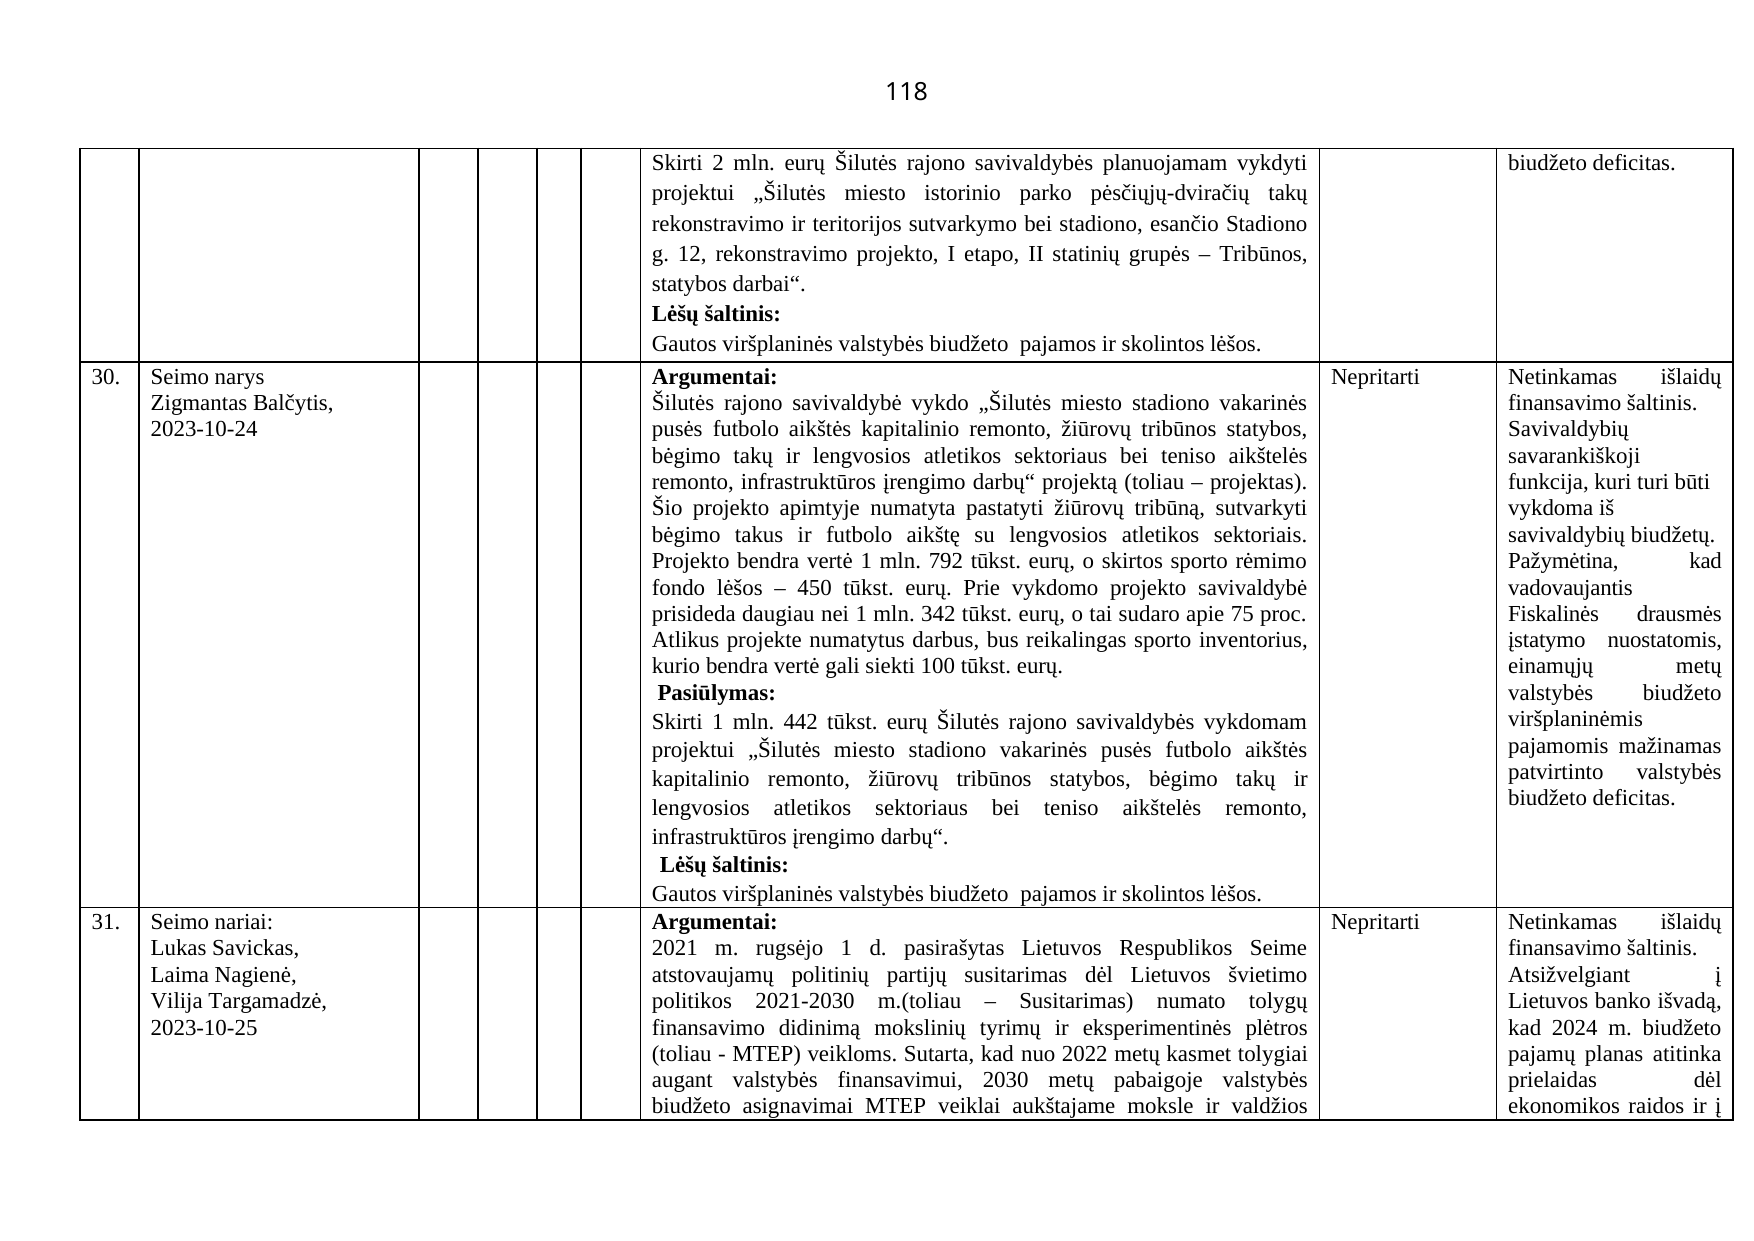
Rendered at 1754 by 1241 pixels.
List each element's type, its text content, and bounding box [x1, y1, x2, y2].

table_cell Netinkamas išlaidų finansavimo šaltinis. Savivaldybių savarankiškoji funkcija, kuri turi būti vykdoma iš savivaldybių biudžetų. Pažymėtina, kad vadovaujantis Fiskalinės drausmės įstatymo nuostatomis, einamųjų metų valstybės biudžeto viršplaninėmis pajamomis mažinamas patvirtinto valstybės biudžeto deficitas. [1497, 363, 1732, 907]
table_cell [538, 149, 580, 361]
table_cell Nepritarti [1320, 363, 1496, 907]
table_cell [479, 908, 536, 1119]
table_cell Seimo narys Zigmantas Balčytis, 2023-10-24 [140, 363, 418, 907]
table_cell [538, 908, 580, 1119]
table_cell [479, 363, 536, 907]
table_cell Netinkamas išlaidų finansavimo šaltinis. Atsižvelgiant į Lietuvos banko išvadą, kad 2024 m. biudžeto pajamų planas atitinka prielaidas dėl ekonomikos raidos ir į [1497, 908, 1732, 1119]
table_cell [420, 149, 477, 361]
table_cell [1320, 149, 1496, 361]
table_cell [582, 363, 640, 907]
table_cell [582, 149, 640, 361]
table_cell [538, 363, 580, 907]
table_cell 30. [81, 363, 138, 907]
table_cell biudžeto deficitas. [1497, 149, 1732, 361]
table_cell [420, 908, 477, 1119]
table_cell [479, 149, 536, 361]
table_cell Seimo nariai: Lukas Savickas, Laima Nagienė, Vilija Targamadzė, 2023-10-25 [140, 908, 418, 1119]
table_cell Argumentai: 2021 m. rugsėjo 1 d. pasirašytas Lietuvos Respublikos Seime atstovaujamų politinių partijų susitarimas dėl Lietuvos švietimo politikos 2021-2030 m.(toliau – Susitarimas) numato tolygų finansavimo didinimą mokslinių tyrimų ir eksperimentinės plėtros (toliau - MTEP) veikloms. Sutarta, kad nuo 2022 metų kasmet tolygiai augant valstybės finansavimui, 2030 metų pabaigoje valstybės biudžeto asignavimai MTEP veiklai aukštajame moksle ir valdžios [641, 908, 1319, 1119]
table_cell Nepritarti [1320, 908, 1496, 1119]
table_cell Skirti 2 mln. eurų Šilutės rajono savivaldybės planuojamam vykdyti projektui „Šilutės miesto istorinio parko pėsčiųjų-dviračių takų rekonstravimo ir teritorijos sutvarkymo bei stadiono, esančio Stadiono g. 12, rekonstravimo projekto, I etapo, II statinių grupės – Tribūnos, statybos darbai“. Lėšų šaltinis: Gautos viršplaninės valstybės biudžeto pajamos ir skolintos lėšos. [641, 149, 1319, 361]
table_cell [81, 149, 138, 361]
table_cell [420, 363, 477, 907]
table_cell [140, 149, 418, 361]
table_cell 31. [81, 908, 138, 1119]
table_cell [582, 908, 640, 1119]
table_cell Argumentai: Šilutės rajono savivaldybė vykdo „Šilutės miesto stadiono vakarinės pusės futbolo aikštės kapitalinio remonto, žiūrovų tribūnos statybos, bėgimo takų ir lengvosios atletikos sektoriaus bei teniso aikštelės remonto, infrastruktūros įrengimo darbų“ projektą (toliau – projektas). Šio projekto apimtyje numatyta pastatyti žiūrovų tribūną, sutvarkyti bėgimo takus ir futbolo aikštę su lengvosios atletikos sektoriais. Projekto bendra vertė 1 mln. 792 tūkst. eurų, o skirtos sporto rėmimo fondo lėšos – 450 tūkst. eurų. Prie vykdomo projekto savivaldybė prisideda daugiau nei 1 mln. 342 tūkst. eurų, o tai sudaro apie 75 proc. Atlikus projekte numatytus darbus, bus reikalingas sporto inventorius, kurio bendra vertė gali siekti 100 tūkst. eurų. Pasiūlymas: Skirti 1 mln. 442 tūkst. eurų Šilutės rajono savivaldybės vykdomam projektui „Šilutės miesto stadiono vakarinės pusės futbolo aikštės kapitalinio remonto, žiūrovų tribūnos statybos, bėgimo takų ir lengvosios atletikos sektoriaus bei teniso aikštelės remonto, infrastruktūros įrengimo darbų“. Lėšų šaltinis: Gautos viršplaninės valstybės biudžeto pajamos ir skolintos lėšos. [641, 363, 1319, 907]
